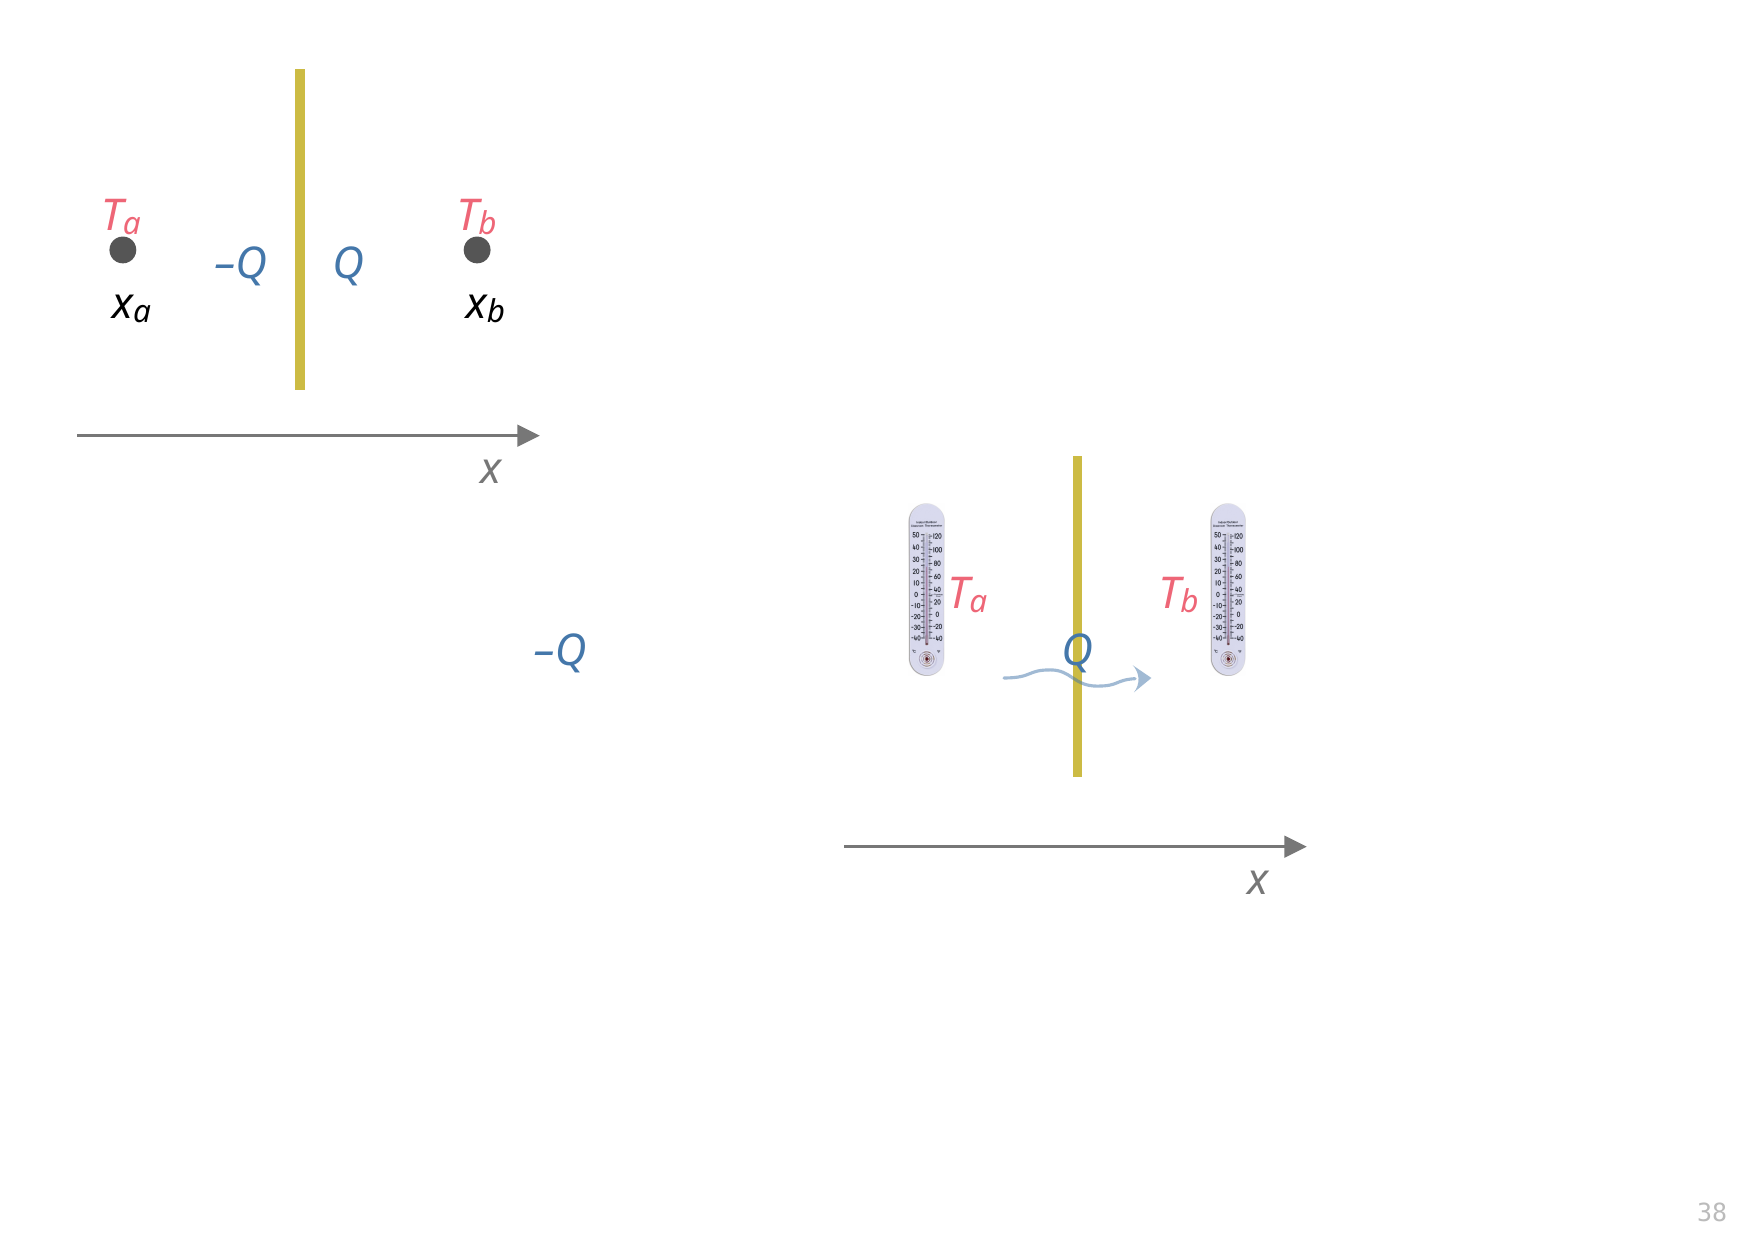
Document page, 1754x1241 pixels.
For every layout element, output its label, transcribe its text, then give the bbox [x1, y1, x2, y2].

picture [1210, 503, 1246, 676]
text_box Tb [1143, 543, 1210, 613]
text_box xb [450, 252, 518, 322]
text_box x [1232, 840, 1285, 899]
text_box x [465, 429, 518, 488]
text_box Tb [441, 164, 513, 234]
text_box [109, 236, 137, 252]
text_box Q [317, 223, 382, 283]
text_box Ta [86, 164, 157, 234]
text_box Ta [945, 543, 1004, 613]
text_box Q [1046, 611, 1111, 670]
picture [908, 503, 945, 676]
text_box xa [97, 252, 163, 322]
text_box –Q [199, 223, 286, 283]
text_box –Q [518, 611, 605, 670]
text_box [463, 236, 491, 252]
